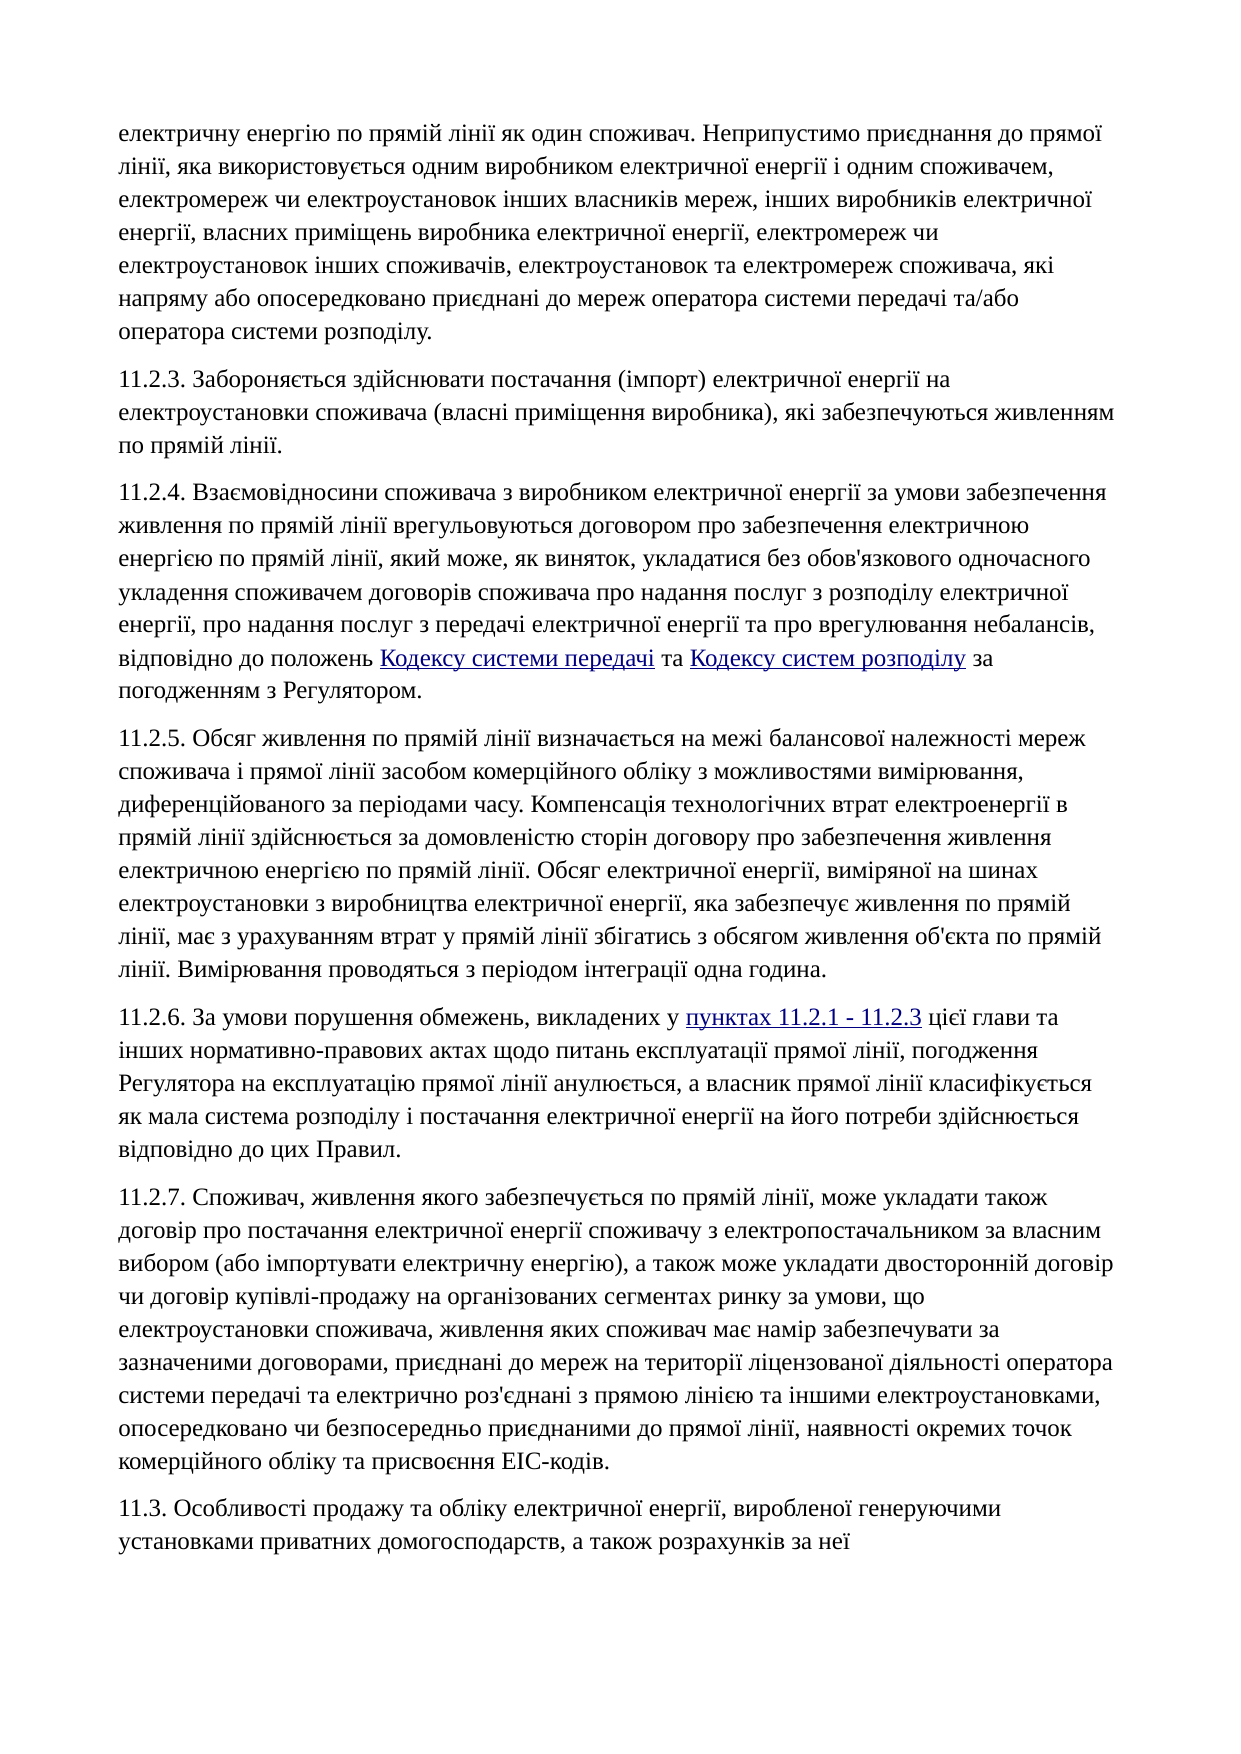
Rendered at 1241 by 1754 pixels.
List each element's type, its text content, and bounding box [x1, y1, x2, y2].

text 11.2.3. Забороняється здійснювати постачання (імпорт) електричної енергії на електроустановки споживача (власні приміщення виробника), які забезпечуються живленням по прямій лінії. [118, 364, 1122, 459]
text 11.2.6. За умови порушення обмежень, викладених у пунктах 11.2.1 - 11.2.3 цієї глави та інших нормативно-правових актах щодо питань експлуатації прямої лінії, погодження Регулятора на експлуатацію прямої лінії анулюється, а власник прямої лінії класифікується як мала система розподілу і постачання електричної енергії на його потреби здійснюється відповідно до цих Правил. [118, 1002, 1122, 1163]
text 11.2.7. Споживач, живлення якого забезпечується по прямій лінії, може укладати також договір про постачання електричної енергії споживачу з електропостачальником за власним вибором (або імпортувати електричну енергію), а також може укладати двосторонній договір чи договір купівлі-продажу на організованих сегментах ринку за умови, що електроустановки споживача, живлення яких споживач має намір забезпечувати за зазначеними договорами, приєднані до мереж на території ліцензованої діяльності оператора системи передачі та електрично роз'єднані з прямою лінією та іншими електроустановками, опосередковано чи безпосередньо приєднаними до прямої лінії, наявності окремих точок комерційного обліку та присвоєння ЕІС-кодів. [118, 1182, 1122, 1474]
text 11.2.4. Взаємовідносини споживача з виробником електричної енергії за умови забезпечення живлення по прямій лінії врегульовуються договором про забезпечення електричною енергією по прямій лінії, який може, як виняток, укладатися без обов'язкового одночасного укладення споживачем договорів споживача про надання послуг з розподілу електричної енергії, про надання послуг з передачі електричної енергії та про врегулювання небалансів, відповідно до положень Кодексу системи передачі та Кодексу систем розподілу за погодженням з Регулятором. [118, 477, 1122, 704]
text 11.2.5. Обсяг живлення по прямій лінії визначається на межі балансової належності мереж споживача і прямої лінії засобом комерційного обліку з можливостями вимірювання, диференційованого за періодами часу. Компенсація технологічних втрат електроенергії в прямій лінії здійснюється за домовленістю сторін договору про забезпечення живлення електричною енергією по прямій лінії. Обсяг електричної енергії, виміряної на шинах електроустановки з виробництва електричної енергії, яка забезпечує живлення по прямій лінії, має з урахуванням втрат у прямій лінії збігатись з обсягом живлення об'єкта по прямій лінії. Вимірювання проводяться з періодом інтеграції одна година. [118, 723, 1122, 983]
text електричну енергію по прямій лінії як один споживач. Неприпустимо приєднання до прямої лінії, яка використовується одним виробником електричної енергії і одним споживачем, електромереж чи електроустановок інших власників мереж, інших виробників електричної енергії, власних приміщень виробника електричної енергії, електромереж чи електроустановок інших споживачів, електроустановок та електромереж споживача, які напряму або опосередковано приєднані до мереж оператора системи передачі та/або оператора системи розподілу. [118, 118, 1122, 345]
text 11.3. Особливості продажу та обліку електричної енергії, виробленої генеруючими установками приватних домогосподарств, а також розрахунків за неї [118, 1493, 1122, 1555]
